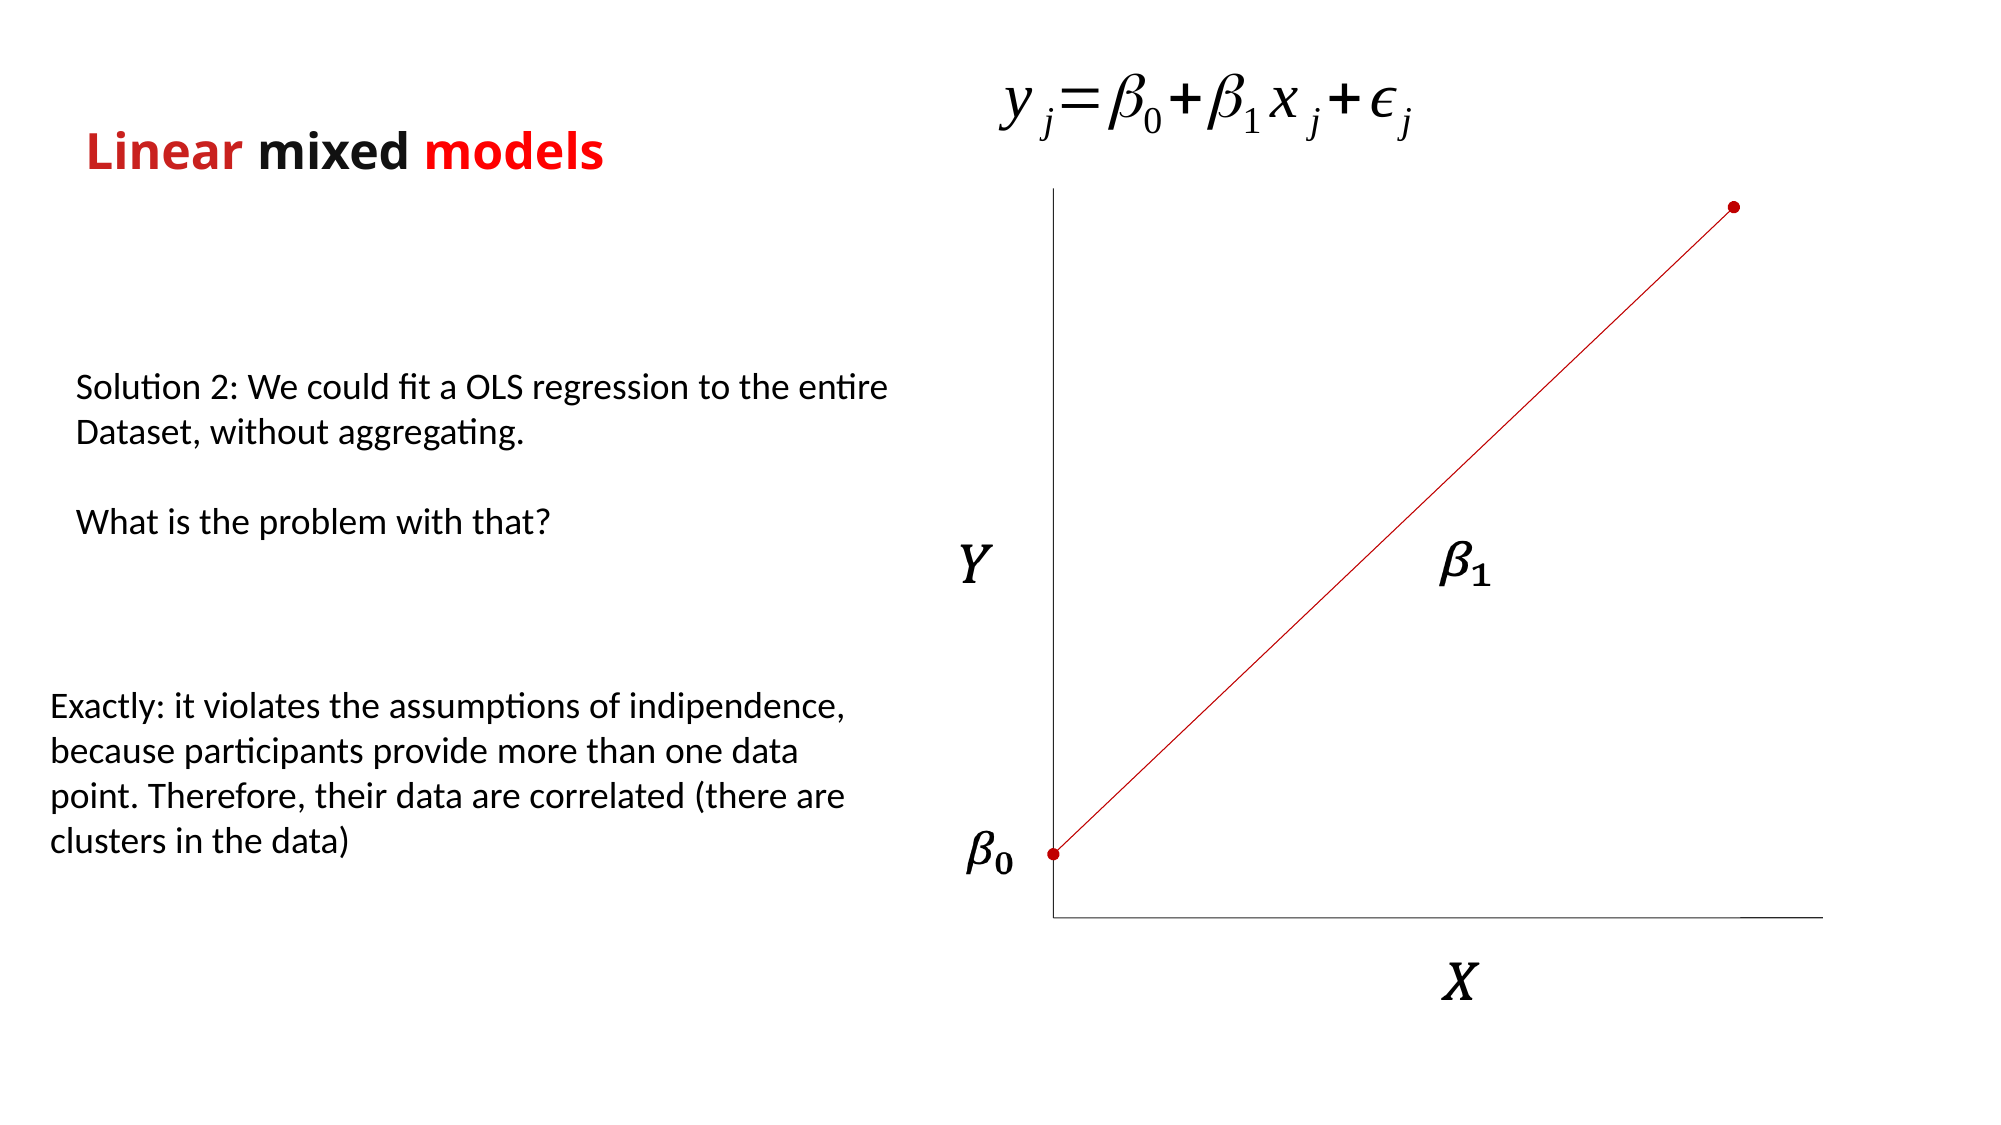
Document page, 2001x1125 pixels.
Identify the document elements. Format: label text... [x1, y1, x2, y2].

text_box Linear mixed models [70, 77, 1796, 296]
text_box [926, 519, 1025, 606]
text_box Solution 2: We could fit a OLS regression to the entire Dataset, without aggregating. What is the problem with that? [61, 354, 906, 685]
text_box [1411, 938, 1510, 1024]
text_box Exactly: it violates the assumptions of indipendence, because participants provide more than one data point. Therefore, their data are correlated (there are clusters in the data) [35, 673, 880, 1003]
text_box [941, 811, 1040, 898]
text_box [1411, 524, 1528, 611]
chart [980, 62, 1431, 142]
